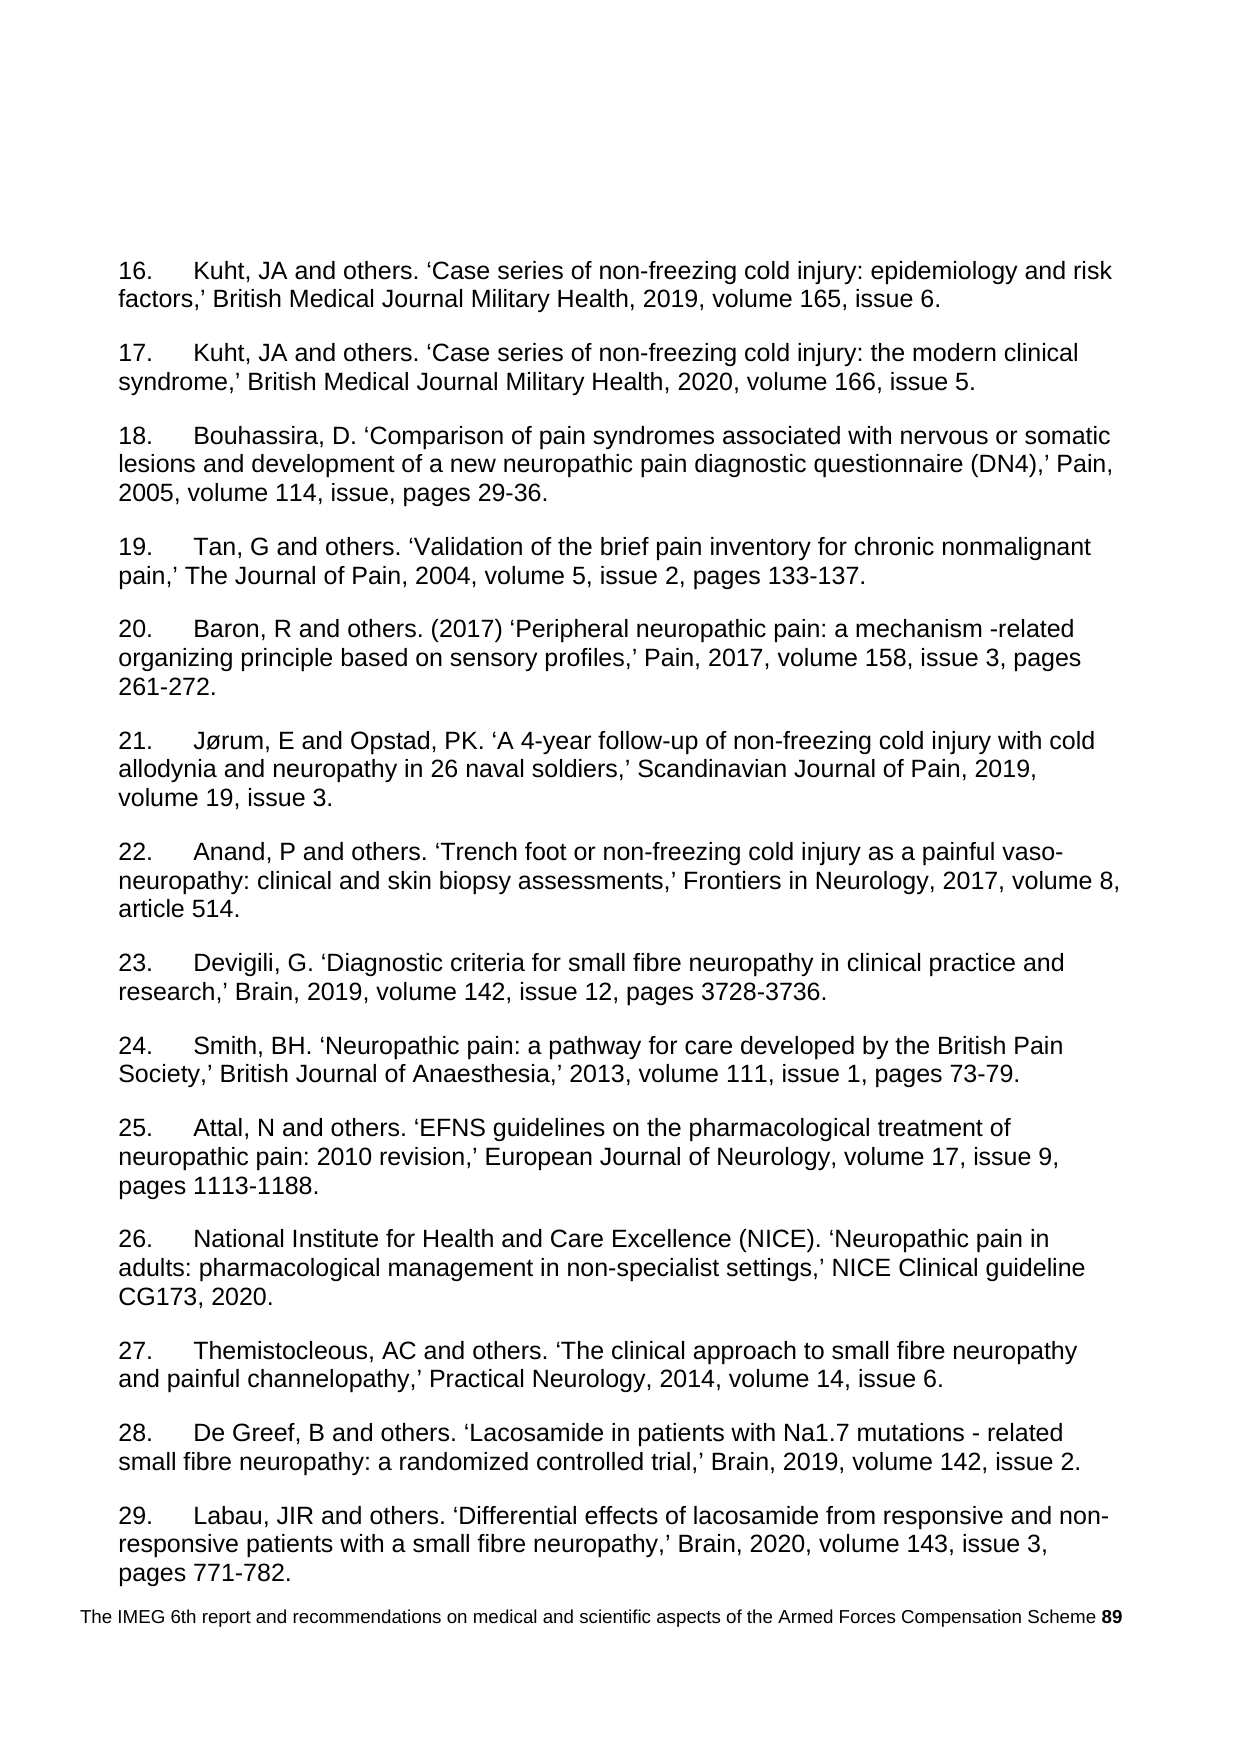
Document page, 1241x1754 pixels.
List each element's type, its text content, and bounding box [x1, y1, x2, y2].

list Devigili, G. ‘Diagnostic criteria for small fibre neuropathy in clinical practice and research,’ Brain, 2019, volume 142, issue 12, pages 3728-3736. [118, 948, 1122, 1006]
list Attal, N and others. ‘EFNS guidelines on the pharmacological treatment of neuropathic pain: 2010 revision,’ European Journal of Neurology, volume 17, issue 9, pages 1113-1188. [118, 1113, 1122, 1199]
list De Greef, B and others. ‘Lacosamide in patients with Na1.7 mutations - related small fibre neuropathy: a randomized controlled trial,’ Brain, 2019, volume 142, issue 2. [118, 1418, 1122, 1476]
list Baron, R and others. (2017) ‘Peripheral neuropathic pain: a mechanism -related organizing principle based on sensory profiles,’ Pain, 2017, volume 158, issue 3, pages 261-272. [118, 614, 1122, 701]
list Labau, JIR and others. ‘Differential effects of lacosamide from responsive and non-responsive patients with a small fibre neuropathy,’ Brain, 2020, volume 143, issue 3, pages 771-782. [118, 1501, 1122, 1587]
list National Institute for Health and Care Excellence (NICE). ‘Neuropathic pain in adults: pharmacological management in non-specialist settings,’ NICE Clinical guideline CG173, 2020. [118, 1224, 1122, 1311]
list Tan, G and others. ‘Validation of the brief pain inventory for chronic nonmalignant pain,’ The Journal of Pain, 2004, volume 5, issue 2, pages 133-137. [118, 532, 1122, 589]
list Kuht, JA and others. ‘Case series of non-freezing cold injury: epidemiology and risk factors,’ British Medical Journal Military Health, 2019, volume 165, issue 6. [118, 256, 1122, 313]
list Bouhassira, D. ‘Comparison of pain syndromes associated with nervous or somatic lesions and development of a new neuropathic pain diagnostic questionnaire (DN4),’ Pain, 2005, volume 114, issue, pages 29-36. [118, 421, 1122, 507]
list Themistocleous, AC and others. ‘The clinical approach to small fibre neuropathy and painful channelopathy,’ Practical Neurology, 2014, volume 14, issue 6. [118, 1336, 1122, 1393]
list Kuht, JA and others. ‘Case series of non-freezing cold injury: the modern clinical syndrome,’ British Medical Journal Military Health, 2020, volume 166, issue 5. [118, 338, 1122, 396]
list Smith, BH. ‘Neuropathic pain: a pathway for care developed by the British Pain Society,’ British Journal of Anaesthesia,’ 2013, volume 111, issue 1, pages 73-79. [118, 1031, 1122, 1088]
list Anand, P and others. ‘Trench foot or non-freezing cold injury as a painful vaso-neuropathy: clinical and skin biopsy assessments,’ Frontiers in Neurology, 2017, volume 8, article 514. [118, 837, 1122, 923]
list Jørum, E and Opstad, PK. ‘A 4-year follow-up of non-freezing cold injury with cold allodynia and neuropathy in 26 naval soldiers,’ Scandinavian Journal of Pain, 2019, volume 19, issue 3. [118, 726, 1122, 812]
